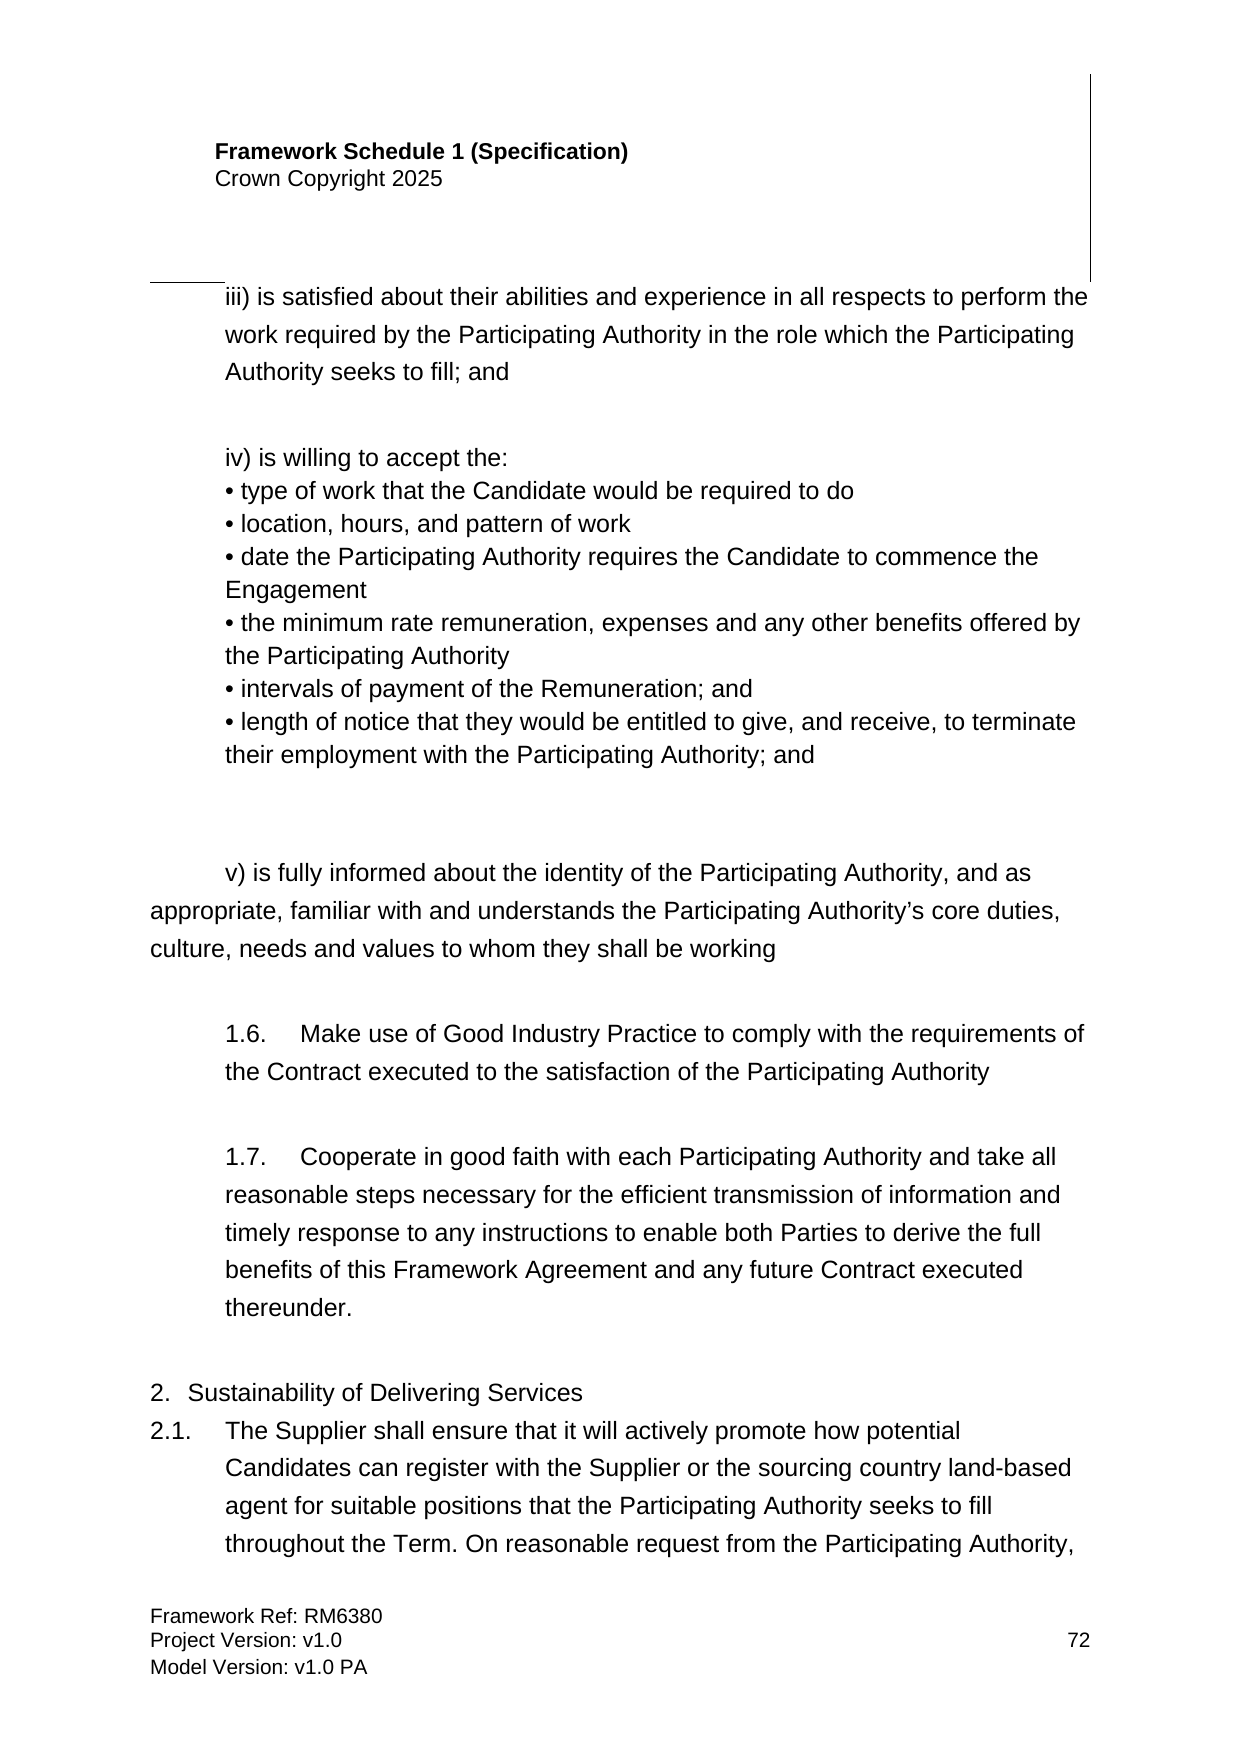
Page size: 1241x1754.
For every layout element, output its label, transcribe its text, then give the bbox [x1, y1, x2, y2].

text • date the Participating Authority requires the Candidate to commence the Engagement [225, 542, 1090, 603]
text iv) is willing to accept the: [150, 443, 1090, 471]
text • location, hours, and pattern of work [150, 509, 1090, 537]
text • type of work that the Candidate would be required to do [150, 476, 1090, 504]
text 1.6. Make use of Good Industry Practice to comply with the requirements of the Contract executed to the satisfaction of the Participating Authority [225, 1019, 1090, 1086]
text v) is fully informed about the identity of the Participating Authority, and as appropriate, familiar with and understands the Participating Authority’s core duties, culture, needs and values to whom they shall be working [150, 858, 1090, 962]
text • length of notice that they would be entitled to give, and receive, to terminate their employment with the Participating Authority; and [225, 707, 1090, 769]
text iii) is satisfied about their abilities and experience in all respects to perform the work required by the Participating Authority in the role which the Participating Authority seeks to fill; and [225, 282, 1090, 386]
list The Supplier shall ensure that it will actively promote how potential Candidates can register with the Supplier or the sourcing country land-based agent for suitable positions that the Participating Authority seeks to fill throughout the Term. On reasonable request from the Participating Authority, [150, 1416, 1090, 1557]
text 1.7. Cooperate in good faith with each Participating Authority and take all reasonable steps necessary for the efficient transmission of information and timely response to any instructions to enable both Parties to derive the full benefits of this Framework Agreement and any future Contract executed thereunder. [225, 1142, 1090, 1321]
list Sustainability of Delivering Services [150, 1378, 1090, 1407]
text • intervals of payment of the Remuneration; and [225, 674, 1090, 703]
text • the minimum rate remuneration, expenses and any other benefits offered by the Participating Authority [225, 608, 1090, 669]
